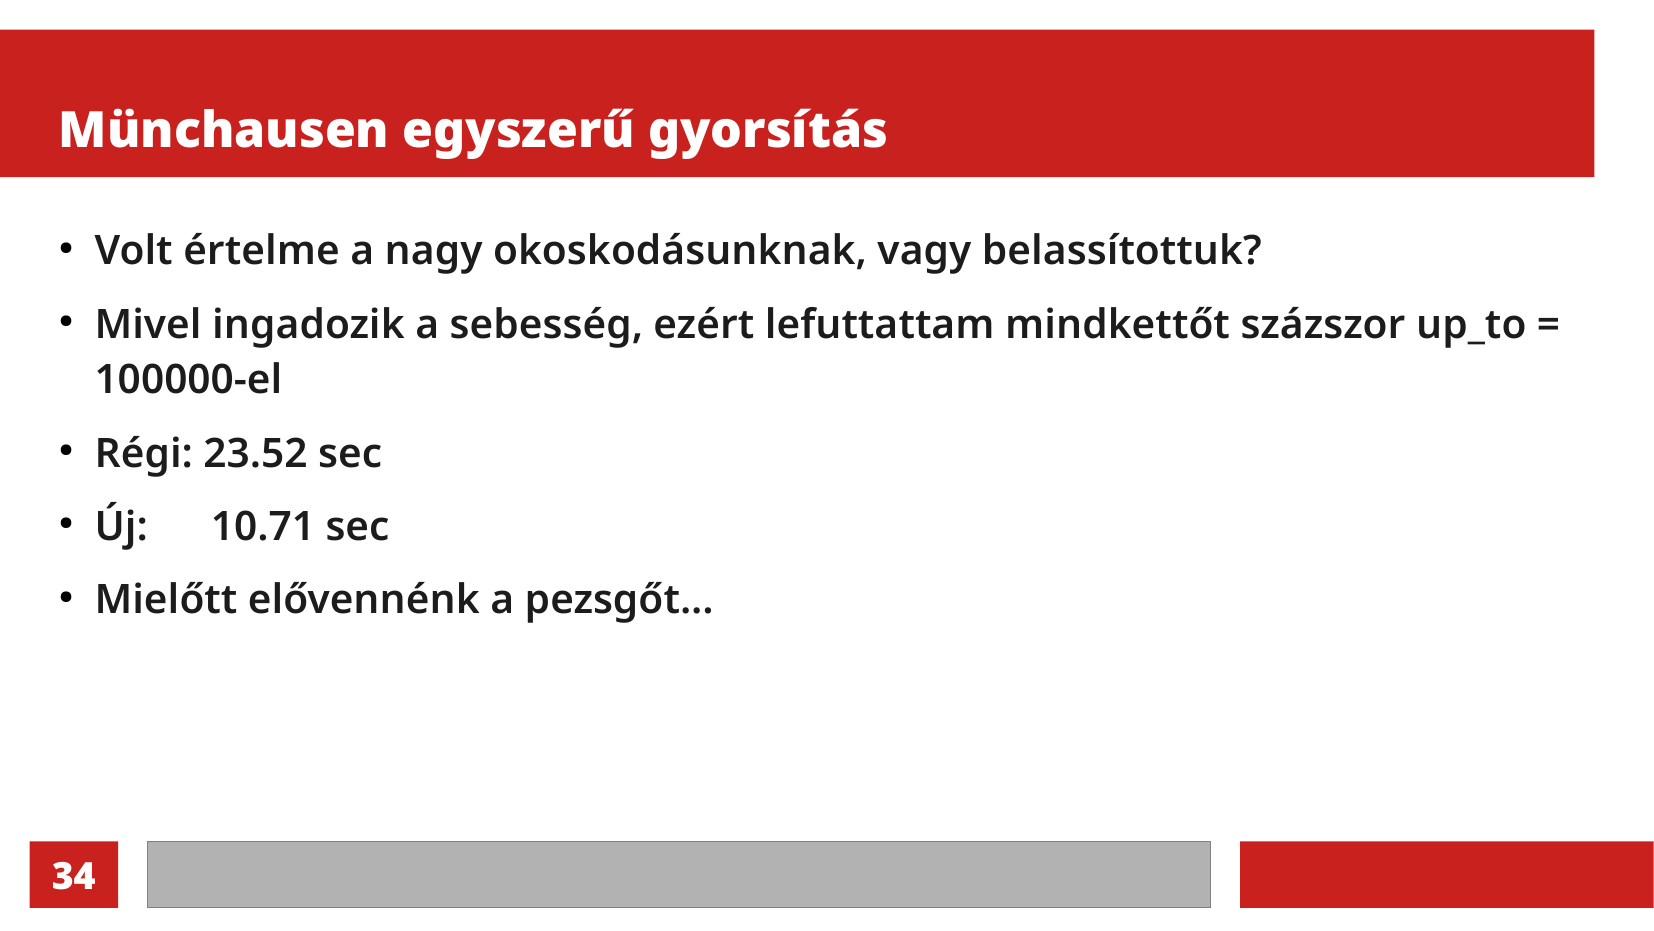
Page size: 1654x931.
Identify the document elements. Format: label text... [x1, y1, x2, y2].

title Münchausen egyszerű gyorsítás [59, 44, 1595, 163]
list Volt értelme a nagy okoskodásunknak, vagy belassítottuk? Mivel ingadozik a sebesség, ezért lefuttattam mindkettőt százszor up_to = 100000-el Régi: 23.52 sec Új: 10.71 sec Mielőtt elővennénk a pezsgőt... [59, 221, 1565, 768]
